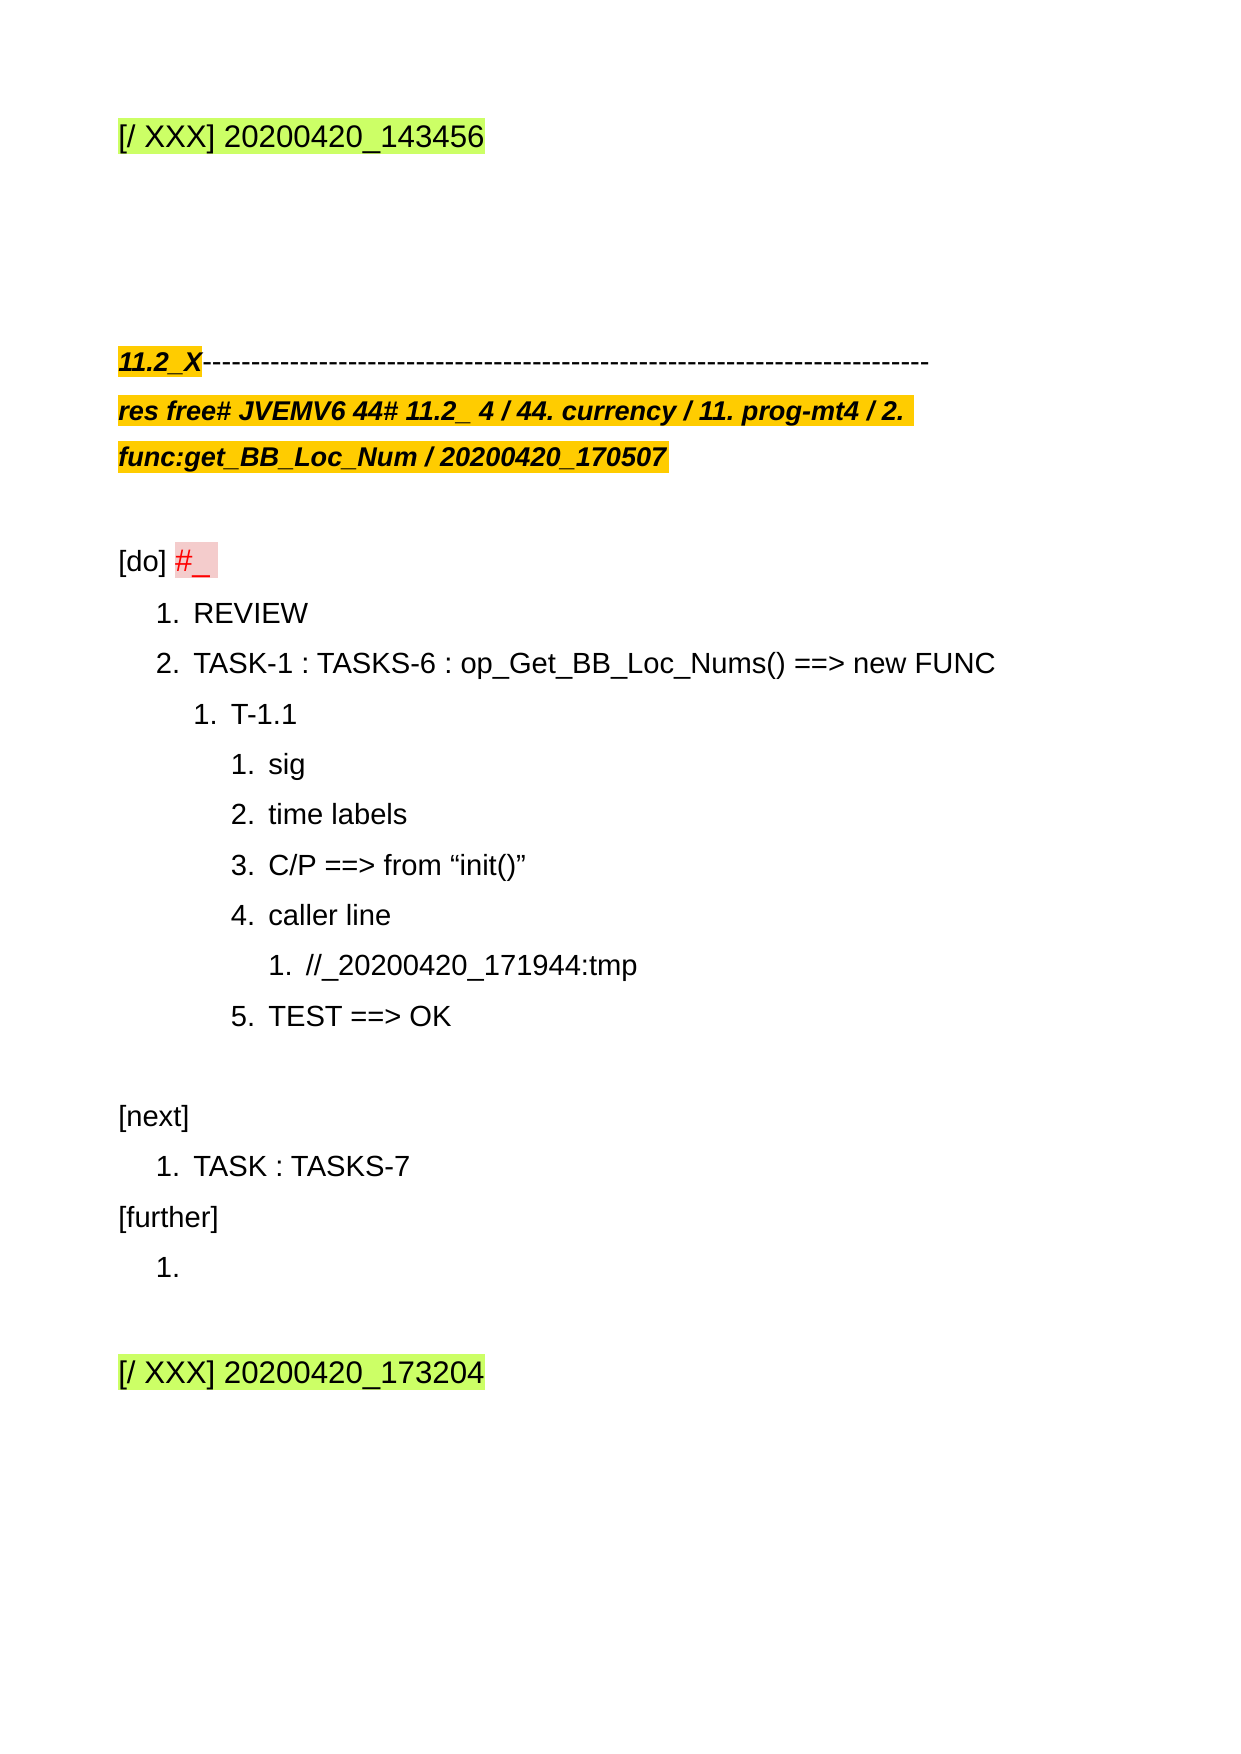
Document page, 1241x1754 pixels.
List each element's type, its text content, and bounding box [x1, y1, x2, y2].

list REVIEW [156, 596, 1122, 629]
list //_20200420_171944:tmp [268, 948, 1122, 982]
text [next] [118, 1099, 1122, 1133]
text [/ XXX] 20200420_173204 [118, 1300, 1122, 1390]
text [further] [118, 1200, 1122, 1233]
text [do] #_ [118, 542, 1122, 578]
list caller line [231, 898, 1122, 931]
list T-1.1 [193, 697, 1122, 730]
list time labels [231, 797, 1122, 831]
list TASK : TASKS-7 [156, 1149, 1122, 1183]
text 11.2_X--------------------------------------------------------------------------- [118, 344, 1122, 378]
list sig [231, 747, 1122, 781]
list TASK-1 : TASKS-6 : op_Get_BB_Loc_Nums() ==> new FUNC [156, 646, 1122, 680]
list TEST ==> OK [231, 998, 1122, 1032]
list C/P ==> from “init()” [231, 848, 1122, 881]
text res free# JVEMV6 44# 11.2_ 4 / 44. currency / 11. prog-mt4 / 2. func:get_BB_Loc_Num / 20200420_170507 [118, 394, 1122, 473]
text [/ XXX] 20200420_143456 [118, 118, 1122, 154]
